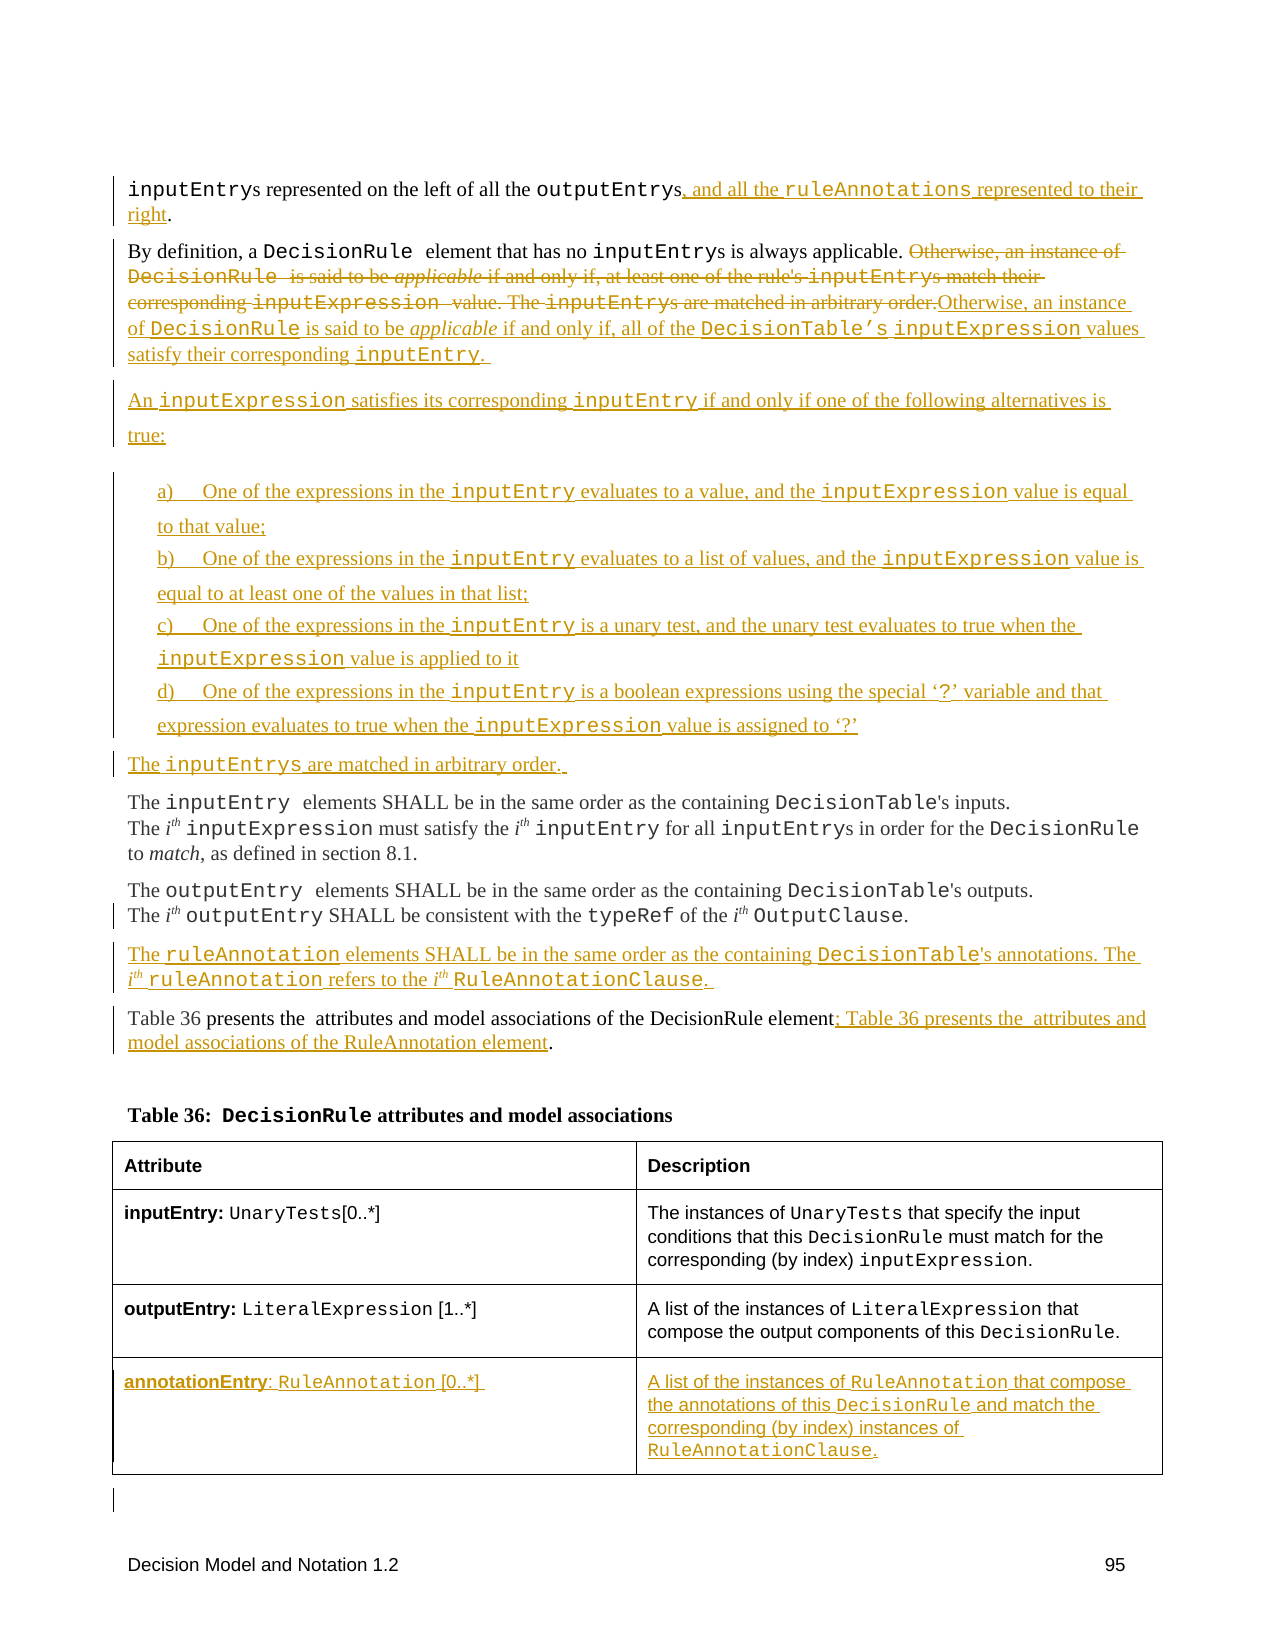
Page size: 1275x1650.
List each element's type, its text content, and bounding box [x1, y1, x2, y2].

table_cell annotationEntry: RuleAnnotation [0..*] [113, 1358, 636, 1474]
text Table 33: DecisionRule attributes and model associations [127, 1103, 1147, 1128]
table_cell A list of the instances of LiteralExpression that compose the output components of this DecisionRule. [637, 1285, 1162, 1357]
text An inputExpression satisfies its corresponding inputEntry if and only if one of the following alternatives is true: [127, 380, 1147, 447]
list One of the expressions in the inputEntry is a boolean expressions using the special ‘?’ variable and that expression evaluates to true when the inputExpression value is assigned to ‘?’ [157, 672, 1147, 738]
list One of the expressions in the inputEntry is a unary test, and the unary test evaluates to true when the inputExpression value is applied to it [157, 605, 1147, 672]
table_header Attribute [113, 1142, 636, 1189]
table_cell outputEntry: LiteralExpression [1..*] [113, 1285, 636, 1357]
text Table 33 presents the attributes and model associations of the DecisionRule element; Table 33 presents the attributes and model associations of the RuleAnnotation element. [127, 1006, 1147, 1054]
text inputEntrys represented on the left of all the outputEntrys, and all the ruleAnnotations represented to their right. [127, 176, 1147, 226]
list One of the expressions in the inputEntry evaluates to a value, and the inputExpression value is equal to that value; [157, 472, 1147, 538]
text The inputEntry elements SHALL be in the same order as the containing DecisionTable's inputs. The ith inputExpression must satisfy the ith inputEntry for all inputEntrys in order for the DecisionRule to match, as defined in section 8.1. [127, 790, 1147, 865]
table_cell The instances of UnaryTests that specify the input conditions that this DecisionRule must match for the corresponding (by index) inputExpression. [637, 1190, 1162, 1284]
table_header Description [637, 1142, 1162, 1189]
table_cell A list of the instances of RuleAnnotation that compose the annotations of this DecisionRule and match the corresponding (by index) instances of RuleAnnotationClause. [637, 1358, 1162, 1474]
text The outputEntry elements SHALL be in the same order as the containing DecisionTable's outputs. The ith outputEntry SHALL be consistent with the typeRef of the ith OutputClause. [127, 878, 1147, 929]
text The inputEntrys are matched in arbitrary order. [127, 751, 1147, 777]
table_cell inputEntry: UnaryTests[0..*] [113, 1190, 636, 1284]
list One of the expressions in the inputEntry evaluates to a list of values, and the inputExpression value is equal to at least one of the values in that list; [157, 538, 1147, 605]
text The ruleAnnotation elements SHALL be in the same order as the containing DecisionTable's annotations. The ith ruleAnnotation refers to the ith RuleAnnotationClause. [127, 942, 1147, 993]
text By definition, a DecisionRule element that has no inputEntrys is always applicable. Otherwise, an instance of DecisionRule is said to be applicable if and only if, all of the DecisionTable’s inputExpression values satisfy their corresponding inputEntry. [127, 239, 1147, 367]
